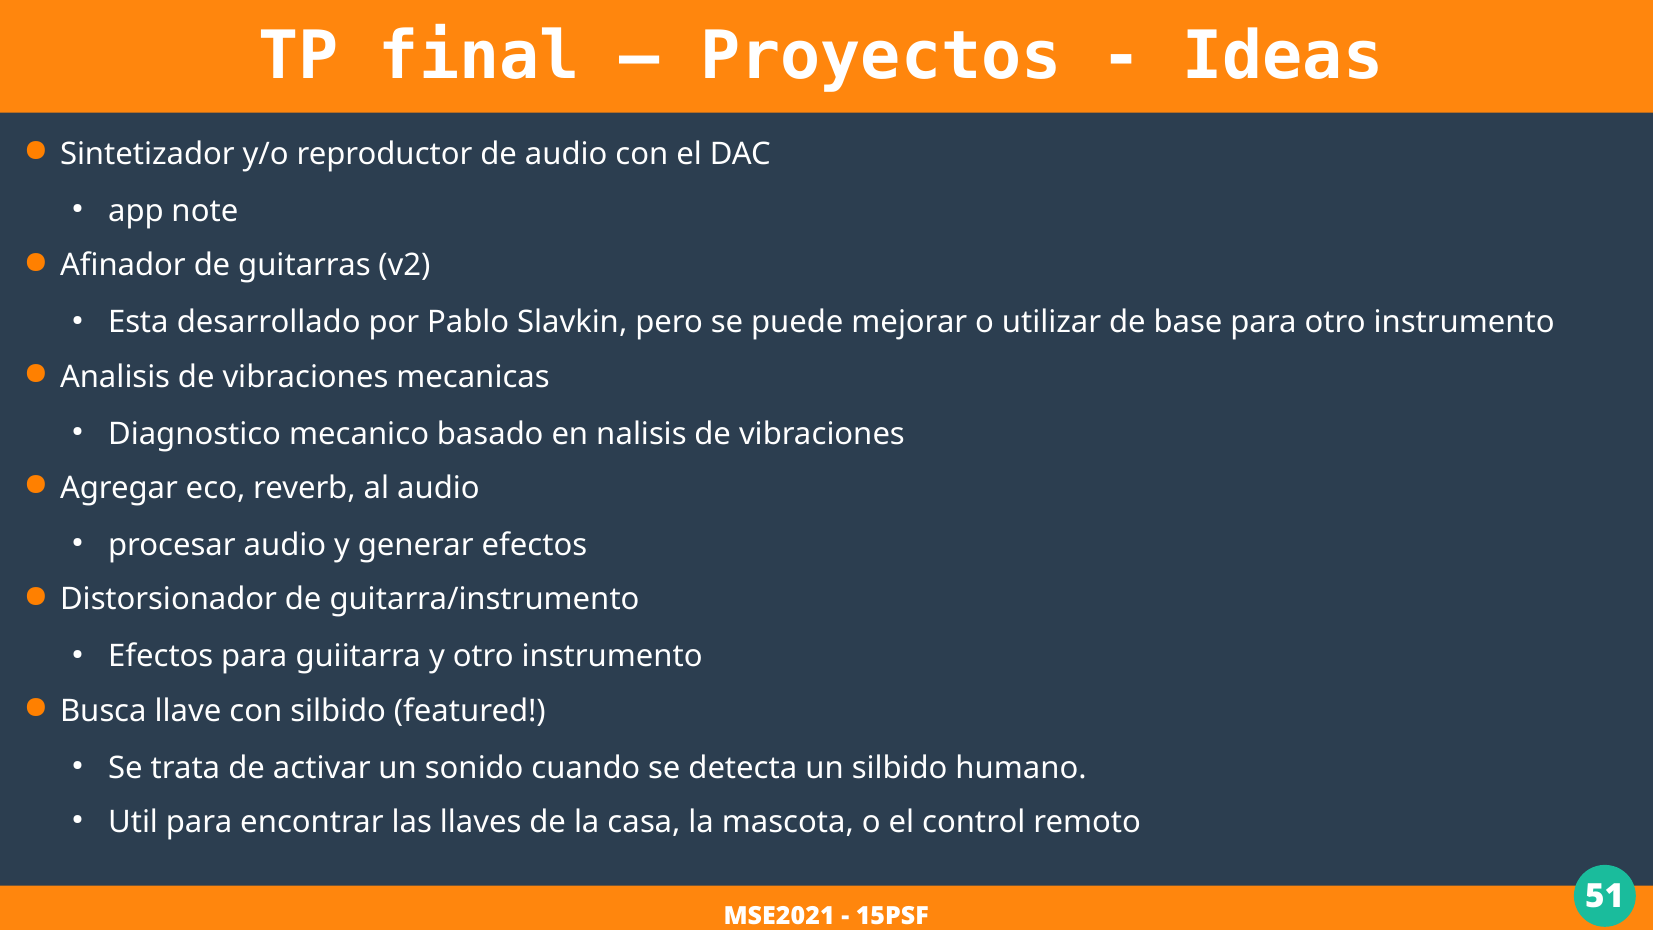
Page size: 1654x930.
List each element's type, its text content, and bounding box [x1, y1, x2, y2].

title TP final – Proyectos - Ideas [258, 16, 1459, 113]
list Sintetizador y/o reproductor de audio con el DAC app note Afinador de guitarras (v2) Esta desarrollado por Pablo Slavkin, pero se puede mejorar o utilizar de base para otro instrumento Analisis de vibraciones mecanicas Diagnostico mecanico basado en nalisis de vibraciones Agregar eco, reverb, al audio procesar audio y generar efectos Distorsionador de guitarra/instrumento Efectos para guiitarra y otro instrumento Busca llave con silbido (featured!) Se trata de activar un sonido cuando se detecta un silbido humano. Util para encontrar las llaves de la casa, la mascota, o el control remoto [11, 131, 1576, 863]
